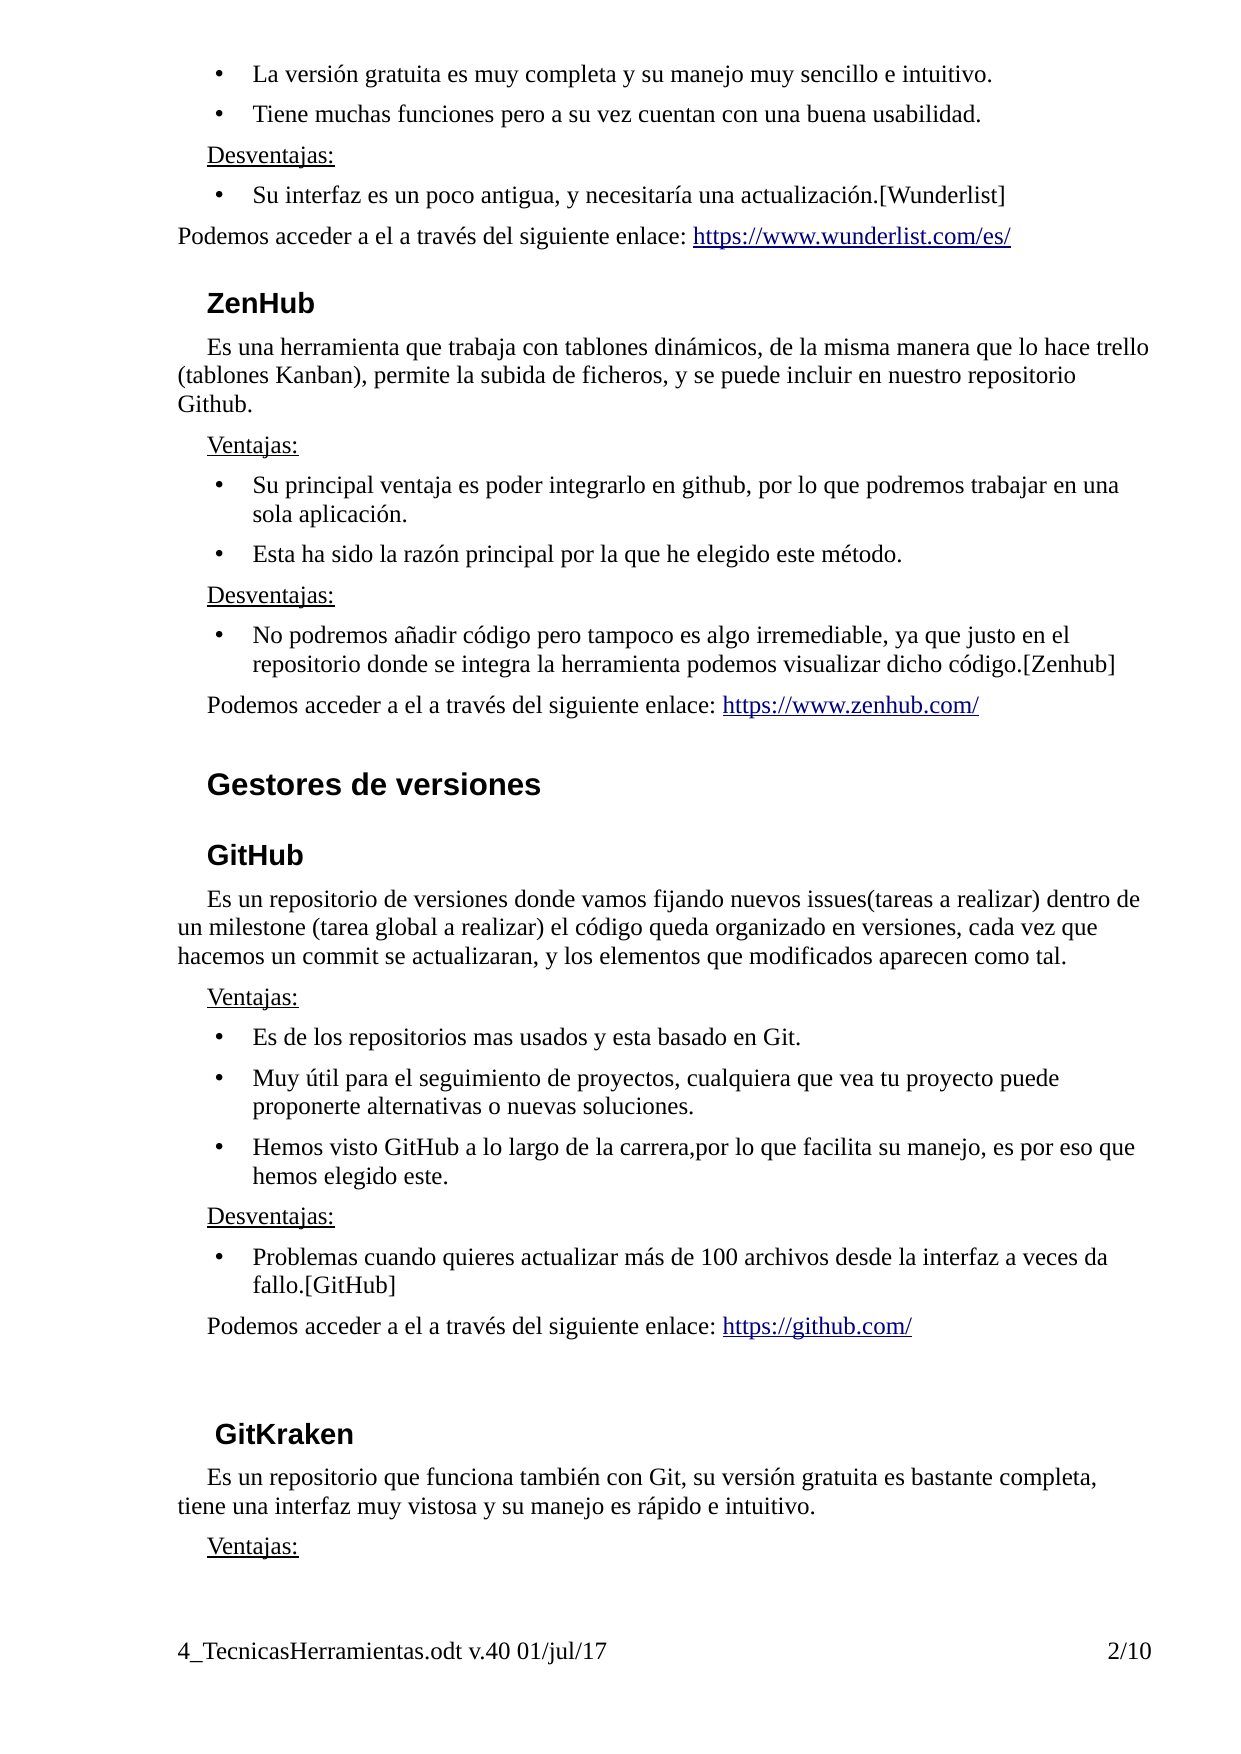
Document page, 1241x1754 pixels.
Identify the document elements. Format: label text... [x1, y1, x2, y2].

text Desventajas: [177, 140, 1152, 169]
list Su principal ventaja es poder integrarlo en github, por lo que podremos trabajar en una sola aplicación. [215, 470, 1152, 528]
text Podemos acceder a el a través del siguiente enlace: https://www.zenhub.com/ [177, 690, 1152, 719]
list Problemas cuando quieres actualizar más de 100 archivos desde la interfaz a veces da fallo.[GitHub] [215, 1242, 1152, 1299]
list Podemos acceder a el a través del siguiente enlace: https://www.wunderlist.com/es/ [177, 221, 1152, 250]
list Esta ha sido la razón principal por la que he elegido este método. [215, 539, 1152, 568]
list Hemos visto GitHub a lo largo de la carrera,por lo que facilita su manejo, es por eso que hemos elegido este. [215, 1132, 1152, 1189]
subtitle Gestores de versiones [207, 766, 1152, 802]
text Desventajas: [177, 580, 1152, 609]
list No podremos añadir código pero tampoco es algo irremediable, ya que justo en el repositorio donde se integra la herramienta podemos visualizar dicho código.[Zenhub] [215, 621, 1152, 678]
list Su interfaz es un poco antigua, y necesitaría una actualización.[Wunderlist] [215, 181, 1152, 209]
subtitle GitHub [207, 838, 1152, 872]
list Tiene muchas funciones pero a su vez cuentan con una buena usabilidad. [215, 99, 1152, 128]
subtitle GitKraken [207, 1417, 1152, 1450]
list La versión gratuita es muy completa y su manejo muy sencillo e intuitivo. [215, 59, 1152, 88]
text Ventajas: [177, 430, 1152, 458]
text Desventajas: [177, 1201, 1152, 1230]
text Es un repositorio que funciona también con Git, su versión gratuita es bastante completa, tiene una interfaz muy vistosa y su manejo es rápido e intuitivo. [177, 1462, 1152, 1520]
list Muy útil para el seguimiento de proyectos, cualquiera que vea tu proyecto puede proponerte alternativas o nuevas soluciones. [215, 1063, 1152, 1120]
text Es una herramienta que trabaja con tablones dinámicos, de la misma manera que lo hace trello (tablones Kanban), permite la subida de ficheros, y se puede incluir en nuestro repositorio Github. [177, 332, 1152, 418]
list Es de los repositorios mas usados y esta basado en Git. [215, 1022, 1152, 1051]
text Es un repositorio de versiones donde vamos fijando nuevos issues(tareas a realizar) dentro de un milestone (tarea global a realizar) el código queda organizado en versiones, cada vez que hacemos un commit se actualizaran, y los elementos que modificados aparecen como tal. [177, 884, 1152, 970]
text Podemos acceder a el a través del siguiente enlace: https://github.com/ [177, 1311, 1152, 1340]
subtitle ZenHub [207, 286, 1152, 320]
text Ventajas: [177, 982, 1152, 1010]
text Ventajas: [177, 1531, 1152, 1560]
